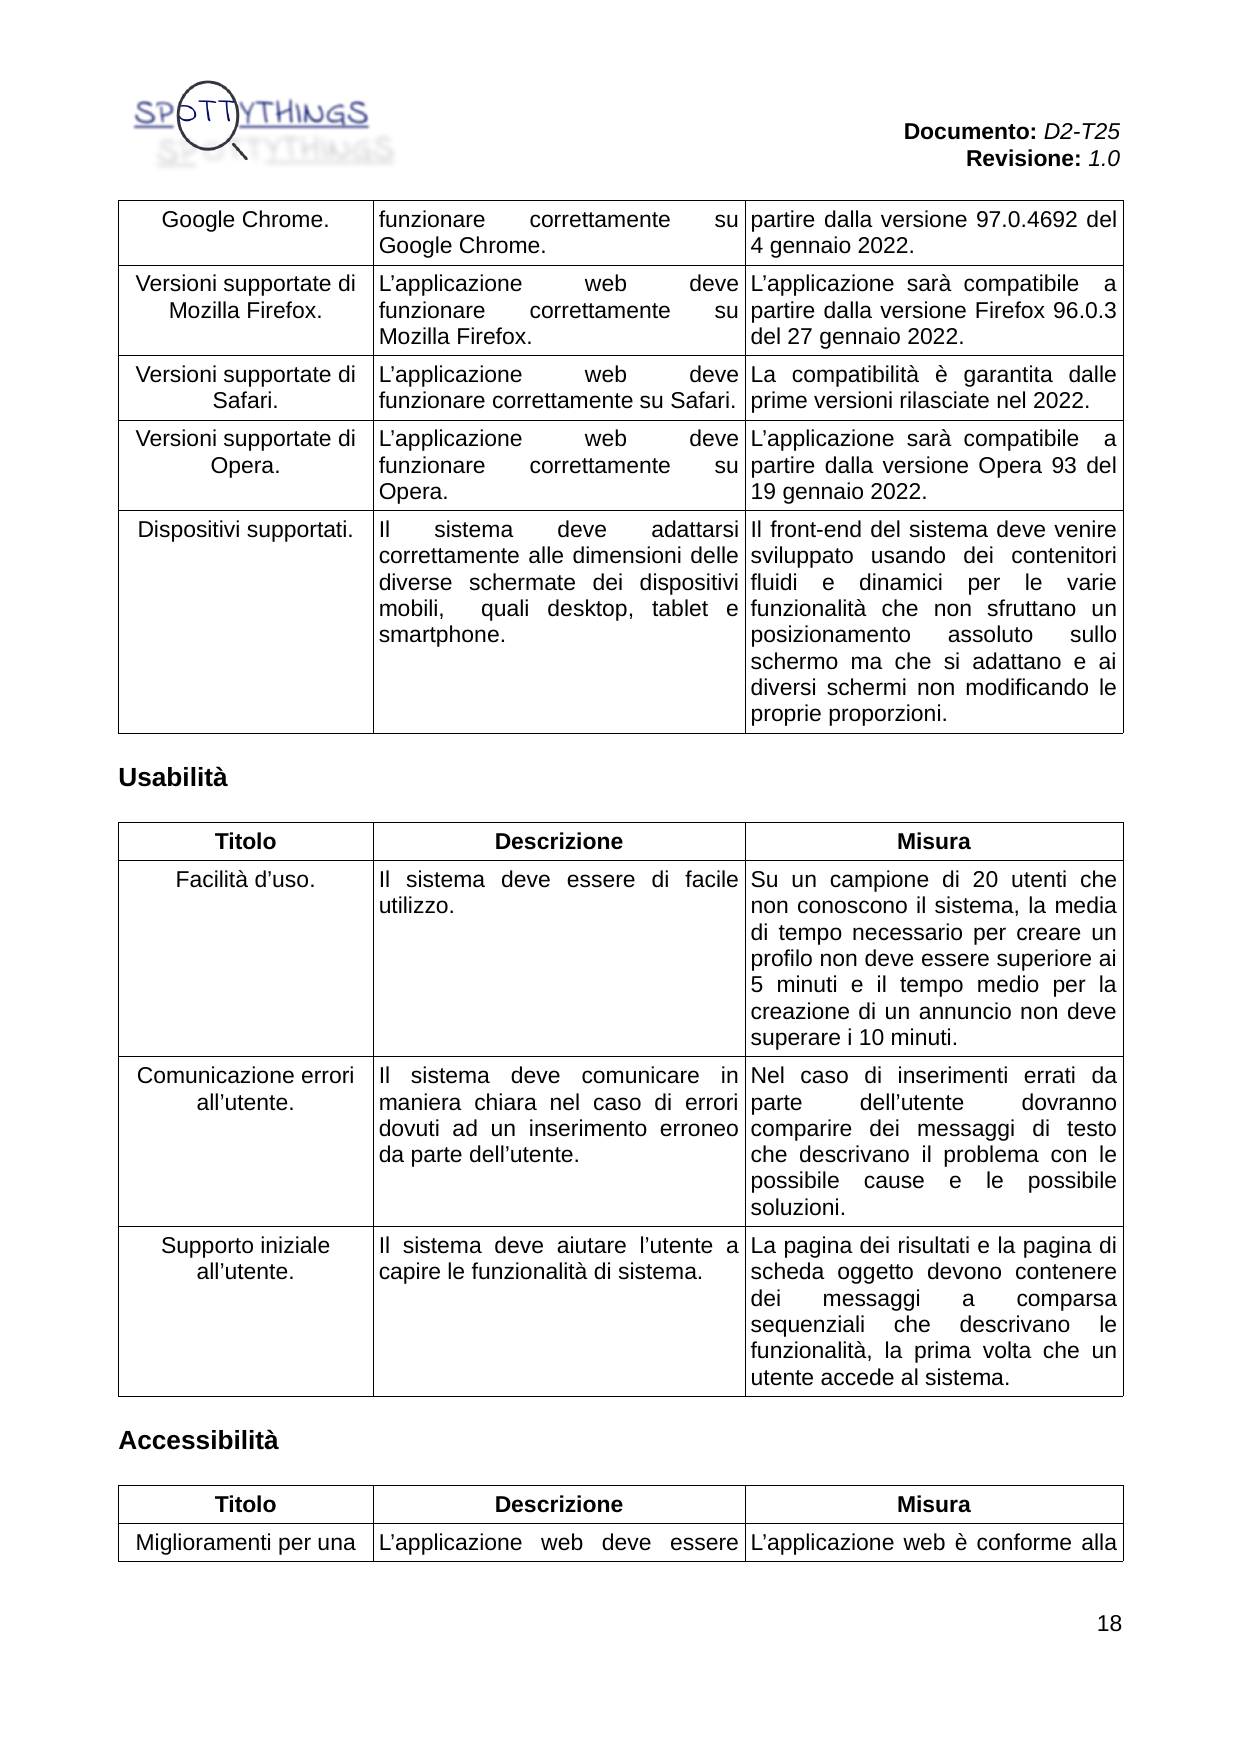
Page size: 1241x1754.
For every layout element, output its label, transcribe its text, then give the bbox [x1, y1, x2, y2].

table_cell L’applicazione web deve funzionare correttamente su Mozilla Firefox. [374, 266, 745, 355]
table_cell Facilità d’uso. [119, 861, 373, 1056]
table_cell Dispositivi supportati. [119, 511, 373, 732]
table_cell Google Chrome. [119, 201, 373, 264]
table_cell partire dalla versione 97.0.4692 del 4 gennaio 2022. [746, 201, 1123, 264]
picture [123, 73, 399, 187]
table_cell L’applicazione sarà compatibile a partire dalla versione Opera 93 del 19 gennaio 2022. [746, 421, 1123, 510]
table_cell funzionare correttamente su Google Chrome. [374, 201, 745, 264]
table_header Misura [746, 1486, 1123, 1523]
table_cell Versioni supportate di Opera. [119, 421, 373, 510]
table_cell Nel caso di inserimenti errati da parte dell’utente dovranno comparire dei messaggi di testo che descrivano il problema con le possibile cause e le possibile soluzioni. [746, 1057, 1123, 1226]
table_cell Versioni supportate di Mozilla Firefox. [119, 266, 373, 355]
table_cell L’applicazione web deve funzionare correttamente su Opera. [374, 421, 745, 510]
table_cell Versioni supportate di Safari. [119, 356, 373, 419]
table_cell Miglioramenti per una [119, 1524, 373, 1561]
table_cell Il front-end del sistema deve venire sviluppato usando dei contenitori fluidi e dinamici per le varie funzionalità che non sfruttano un posizionamento assoluto sullo schermo ma che si adattano e ai diversi schermi non modificando le proprie proporzioni. [746, 511, 1123, 732]
table_cell L’applicazione web deve funzionare correttamente su Safari. [374, 356, 745, 419]
subtitle Accessibilità [118, 1425, 1122, 1455]
table_header Titolo [119, 823, 373, 860]
table_cell Supporto iniziale all’utente. [119, 1227, 373, 1396]
table_cell Il sistema deve essere di facile utilizzo. [374, 861, 745, 1056]
table_header Descrizione [374, 823, 745, 860]
table_cell Comunicazione errori all’utente. [119, 1057, 373, 1226]
table_header Descrizione [374, 1486, 745, 1523]
table_cell La pagina dei risultati e la pagina di scheda oggetto devono contenere dei messaggi a comparsa sequenziali che descrivano le funzionalità, la prima volta che un utente accede al sistema. [746, 1227, 1123, 1396]
table_cell L’applicazione sarà compatibile a partire dalla versione Firefox 96.0.3 del 27 gennaio 2022. [746, 266, 1123, 355]
table_cell L’applicazione web deve essere [374, 1524, 745, 1561]
table_header Misura [746, 823, 1123, 860]
table_cell Il sistema deve adattarsi correttamente alle dimensioni delle diverse schermate dei dispositivi mobili, quali desktop, tablet e smartphone. [374, 511, 745, 732]
table_cell L’applicazione web è conforme alla [746, 1524, 1123, 1561]
table_cell Su un campione di 20 utenti che non conoscono il sistema, la media di tempo necessario per creare un profilo non deve essere superiore ai 5 minuti e il tempo medio per la creazione di un annuncio non deve superare i 10 minuti. [746, 861, 1123, 1056]
table_header Titolo [119, 1486, 373, 1523]
subtitle Usabilità [118, 762, 1122, 792]
table_cell La compatibilità è garantita dalle prime versioni rilasciate nel 2022. [746, 356, 1123, 419]
table_cell Il sistema deve comunicare in maniera chiara nel caso di errori dovuti ad un inserimento erroneo da parte dell’utente. [374, 1057, 745, 1226]
table_cell Il sistema deve aiutare l’utente a capire le funzionalità di sistema. [374, 1227, 745, 1396]
